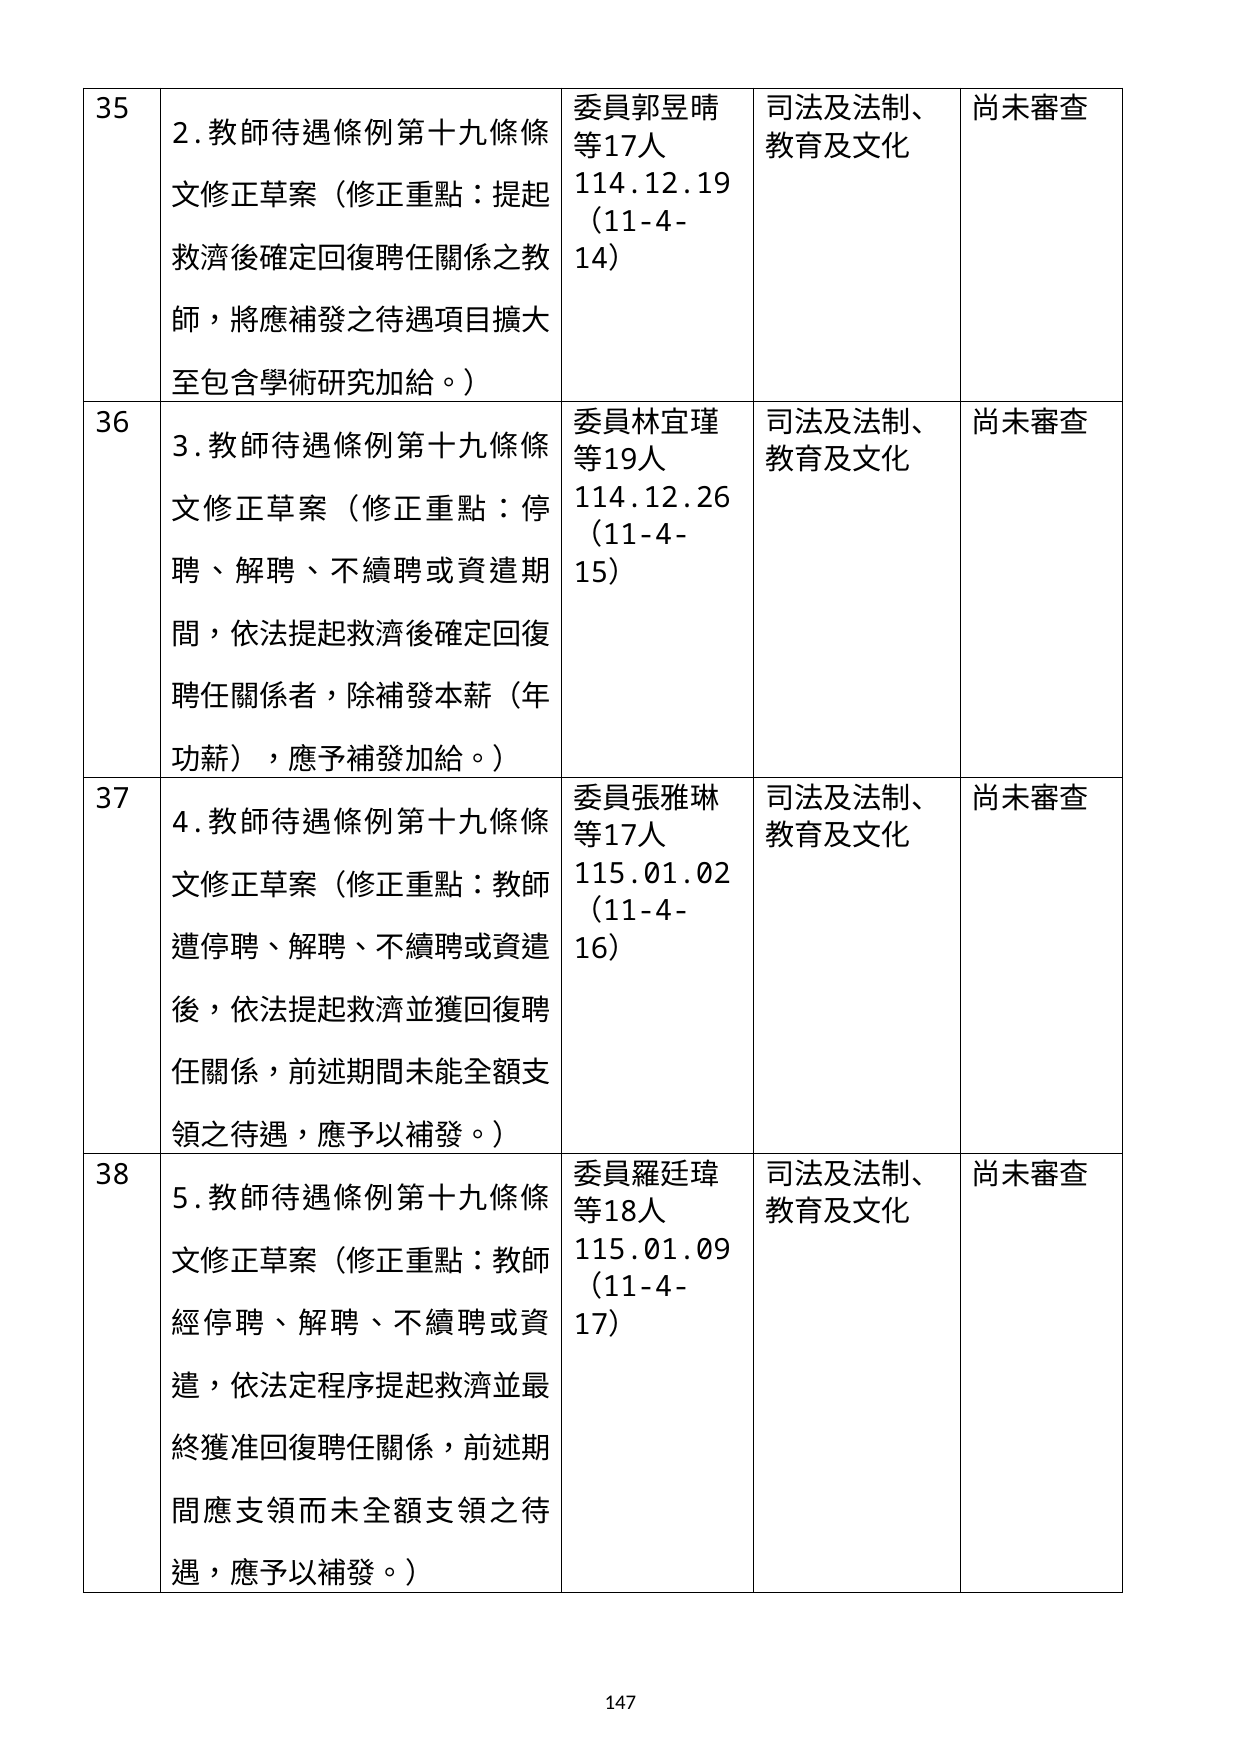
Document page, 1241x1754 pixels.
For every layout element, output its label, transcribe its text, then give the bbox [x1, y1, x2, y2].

table_cell 尚未審查 [961, 89, 1122, 401]
table_cell 司法及法制、教育及文化 [754, 1154, 960, 1592]
table_cell 3.教師待遇條例第十九條條文修正草案（修正重點：停聘、解聘、不續聘或資遣期間，依法提起救濟後確定回復聘任關係者，除補發本薪（年功薪），應予補發加給。） [161, 402, 561, 777]
table_cell 2.教師待遇條例第十九條條文修正草案（修正重點：提起救濟後確定回復聘任關係之教師，將應補發之待遇項目擴大至包含學術研究加給。） [161, 89, 561, 401]
table_cell 尚未審查 [961, 778, 1122, 1153]
table_cell 尚未審查 [961, 402, 1122, 777]
table_cell 38 [84, 1154, 160, 1592]
table_cell 5.教師待遇條例第十九條條文修正草案（修正重點：教師經停聘、解聘、不續聘或資遣，依法定程序提起救濟並最終獲准回復聘任關係，前述期間應支領而未全額支領之待遇，應予以補發。） [161, 1154, 561, 1592]
table_cell 委員張雅琳 等17人 115.01.02 （11-4-16） [562, 778, 753, 1153]
table_cell 司法及法制、教育及文化 [754, 89, 960, 401]
table_cell 36 [84, 402, 160, 777]
table_cell 35 [84, 89, 160, 401]
table_cell 尚未審查 [961, 1154, 1122, 1592]
table_cell 4.教師待遇條例第十九條條文修正草案（修正重點：教師遭停聘、解聘、不續聘或資遣後，依法提起救濟並獲回復聘任關係，前述期間未能全額支領之待遇，應予以補發。） [161, 778, 561, 1153]
table_cell 委員林宜瑾 等19人 114.12.26 （11-4-15） [562, 402, 753, 777]
table_cell 委員郭昱晴 等17人 114.12.19 （11-4-14） [562, 89, 753, 401]
table_cell 司法及法制、教育及文化 [754, 402, 960, 777]
table_cell 司法及法制、教育及文化 [754, 778, 960, 1153]
table_cell 委員羅廷瑋 等18人 115.01.09 （11-4-17） [562, 1154, 753, 1592]
table_cell 37 [84, 778, 160, 1153]
